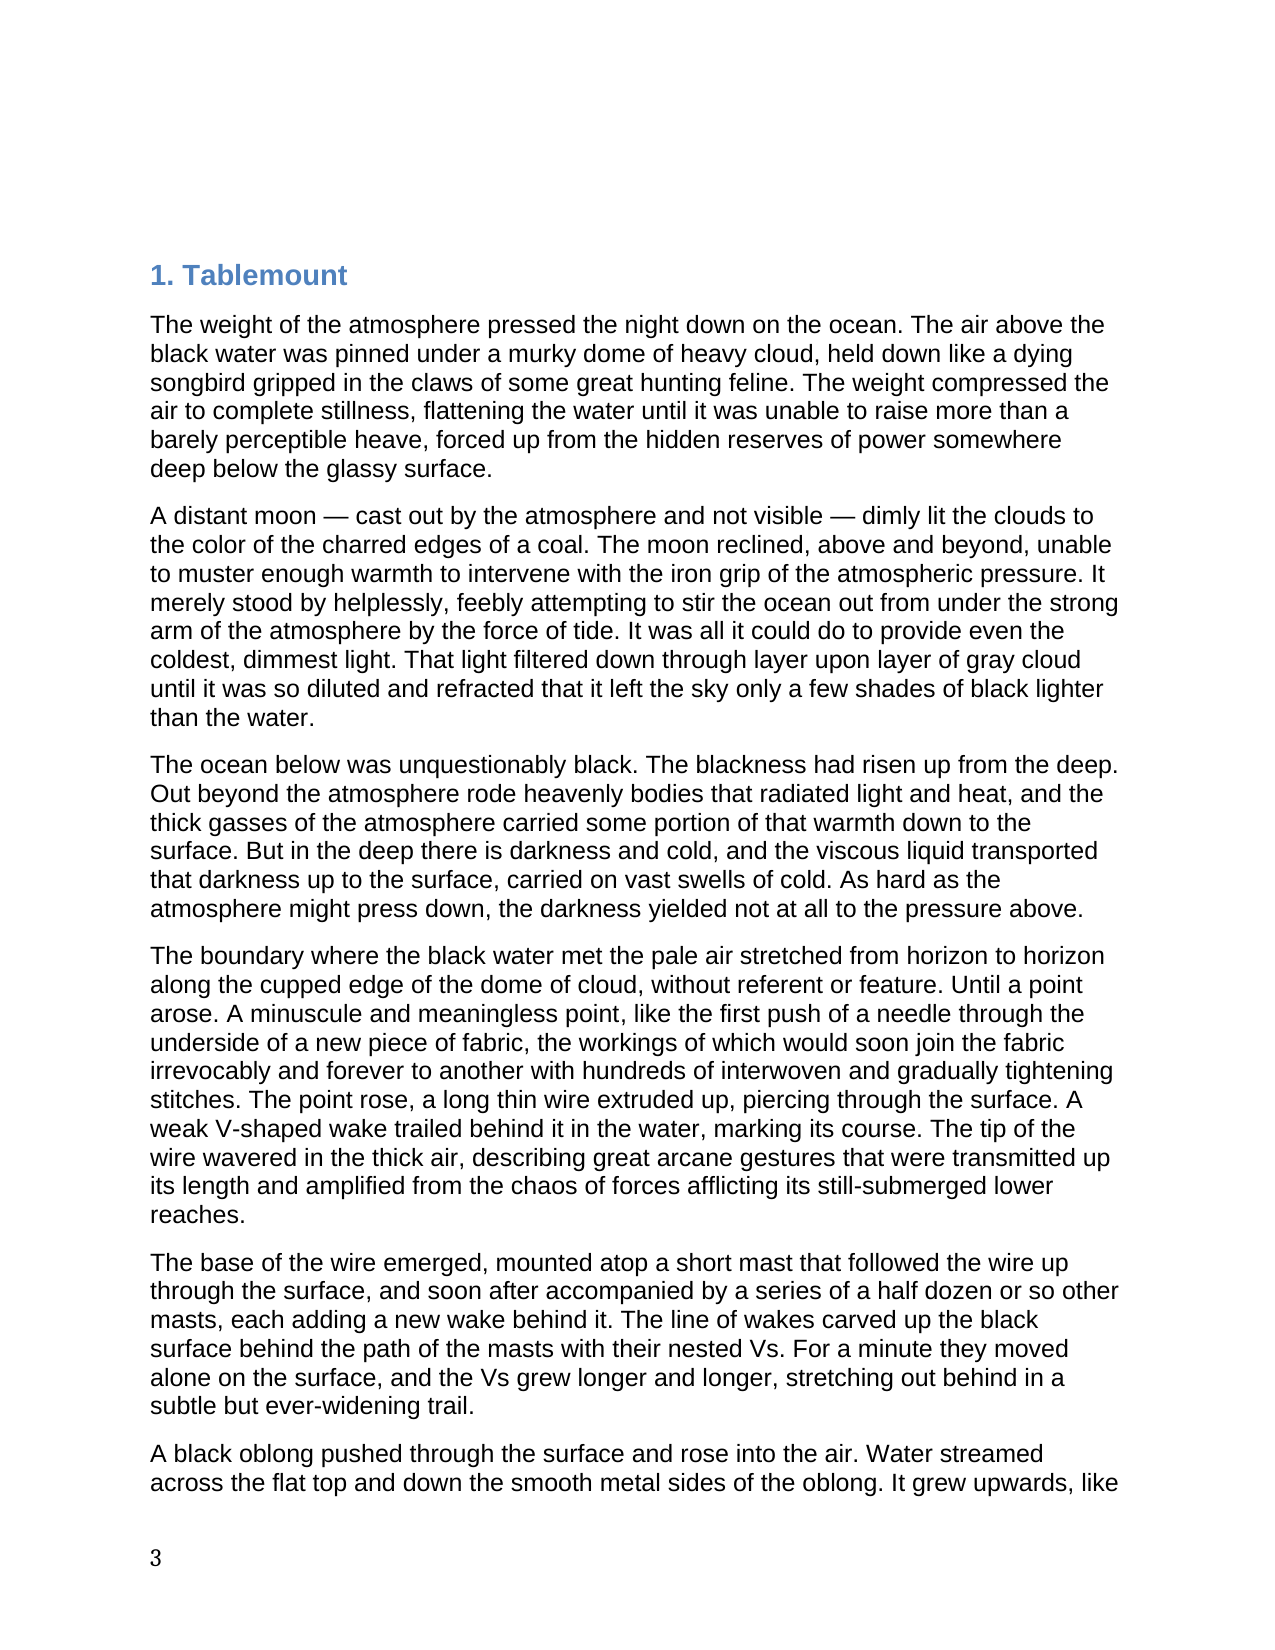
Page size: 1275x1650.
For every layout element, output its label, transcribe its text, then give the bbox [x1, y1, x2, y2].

text The ocean below was unquestionably black. The blackness had risen up from the deep. Out beyond the atmosphere rode heavenly bodies that radiated light and heat, and the thick gasses of the atmosphere carried some portion of that warmth down to the surface. But in the deep there is darkness and cold, and the viscous liquid transported that darkness up to the surface, carried on vast swells of cold. As hard as the atmosphere might press down, the darkness yielded not at all to the pressure above. [150, 750, 1125, 923]
text A black oblong pushed through the surface and rose into the air. Water streamed across the flat top and down the smooth metal sides of the oblong. It grew upwards, like [150, 1439, 1125, 1496]
text The base of the wire emerged, mounted atop a short mast that followed the wire up through the surface, and soon after accompanied by a series of a half dozen or so other masts, each adding a new wake behind it. The line of wakes carved up the black surface behind the path of the masts with their nested Vs. For a minute they moved alone on the surface, and the Vs grew longer and longer, stretching out behind in a subtle but ever-widening trail. [150, 1248, 1125, 1420]
text A distant moon — cast out by the atmosphere and not visible — dimly lit the clouds to the color of the charred edges of a coal. The moon reclined, above and beyond, unable to muster enough warmth to intervene with the iron grip of the atmospheric pressure. It merely stood by helplessly, feebly attempting to stir the ocean out from under the strong arm of the atmosphere by the force of tide. It was all it could do to provide even the coldest, dimmest light. That light filtered down through layer upon layer of gray cloud until it was so diluted and refracted that it left the sky only a few shades of black lighter than the water. [150, 501, 1125, 731]
text The weight of the atmosphere pressed the night down on the ocean. The air above the black water was pinned under a murky dome of heavy cloud, held down like a dying songbird gripped in the claws of some great hunting feline. The weight compressed the air to complete stillness, flattening the water until it was unable to raise more than a barely perceptible heave, forced up from the hidden reserves of power somewhere deep below the glassy surface. [150, 310, 1125, 483]
text The boundary where the black water met the pale air stretched from horizon to horizon along the cupped edge of the dome of cloud, without referent or feature. Until a point arose. A minuscule and meaningless point, like the first push of a needle through the underside of a new piece of fabric, the workings of which would soon join the fabric irrevocably and forever to another with hundreds of interwoven and gradually tightening stitches. The point rose, a long thin wire extruded up, piercing through the surface. A weak V-shaped wake trailed behind it in the water, marking its course. The tip of the wire wavered in the thick air, describing great arcane gestures that were transmitted up its length and amplified from the chaos of forces afflicting its still-submerged lower reaches. [150, 941, 1125, 1229]
subtitle 1. Tablemount [150, 258, 1125, 291]
